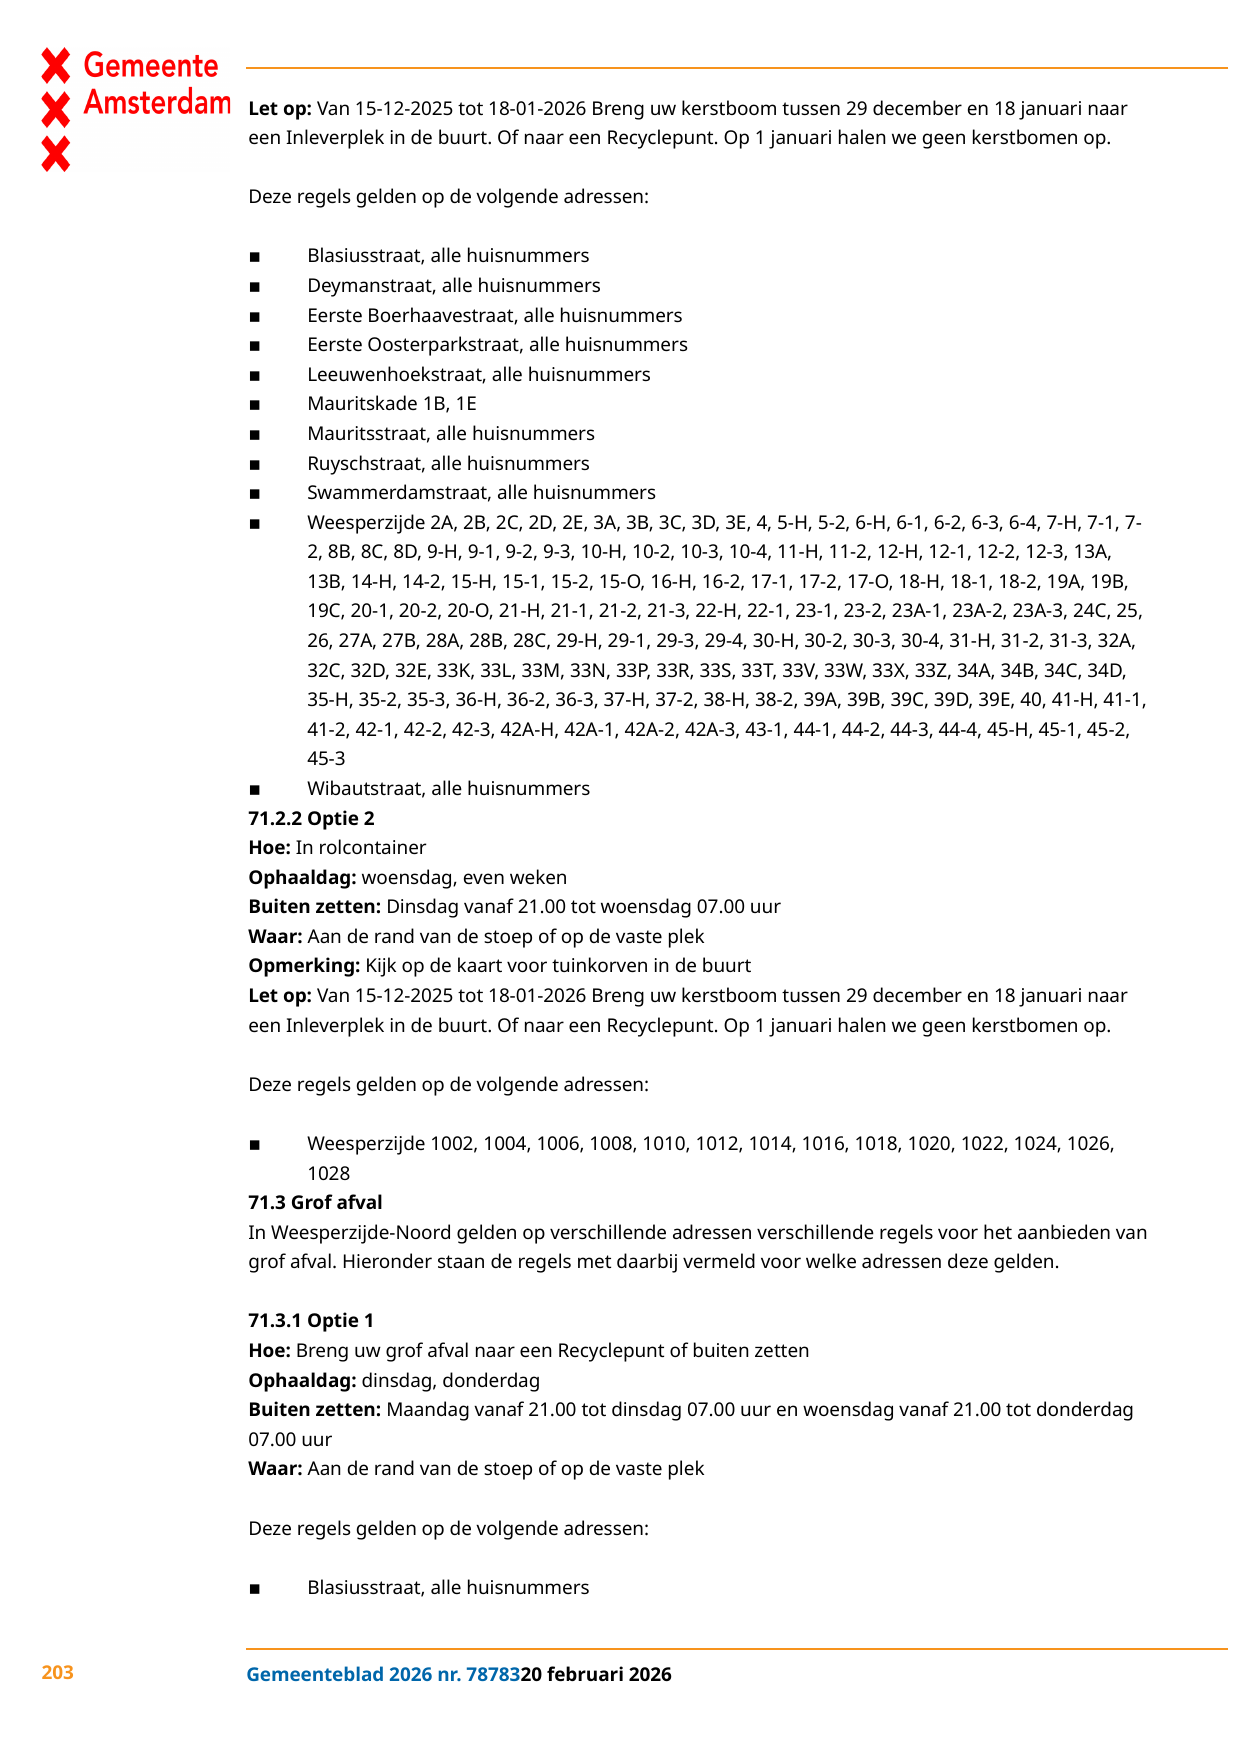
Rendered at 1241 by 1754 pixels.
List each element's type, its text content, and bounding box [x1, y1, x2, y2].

text 71.3 Grof afval [248, 1189, 1152, 1215]
list Wibautstraat, alle huisnummers [248, 775, 1152, 801]
text Ophaaldag: woensdag, even weken [248, 864, 1152, 890]
text Deze regels gelden op de volgende adressen: [248, 1071, 1152, 1097]
text Ophaaldag: dinsdag, donderdag [248, 1367, 1152, 1393]
text Opmerking: Kijk op de kaart voor tuinkorven in de buurt [248, 953, 1152, 978]
list Deymanstraat, alle huisnummers [248, 272, 1152, 298]
list Swammerdamstraat, alle huisnummers [248, 479, 1152, 505]
text 71.3.1 Optie 1 [248, 1308, 1152, 1333]
list Eerste Oosterparkstraat, alle huisnummers [248, 331, 1152, 357]
text Hoe: In rolcontainer [248, 834, 1152, 860]
picture [41, 47, 231, 172]
list Weesperzijde 2A, 2B, 2C, 2D, 2E, 3A, 3B, 3C, 3D, 3E, 4, 5-H, 5-2, 6-H, 6-1, 6-2, 6-3, 6-4, 7-H, 7-1, 7-2, 8B, 8C, 8D, 9-H, 9-1, 9-2, 9-3, 10-H, 10-2, 10-3, 10-4, 11-H, 11-2, 12-H, 12-1, 12-2, 12-3, 13A, 13B, 14-H, 14-2, 15-H, 15-1, 15-2, 15-O, 16-H, 16-2, 17-1, 17-2, 17-O, 18-H, 18-1, 18-2, 19A, 19B, 19C, 20-1, 20-2, 20-O, 21-H, 21-1, 21-2, 21-3, 22-H, 22-1, 23-1, 23-2, 23A-1, 23A-2, 23A-3, 24C, 25, 26, 27A, 27B, 28A, 28B, 28C, 29-H, 29-1, 29-3, 29-4, 30-H, 30-2, 30-3, 30-4, 31-H, 31-2, 31-3, 32A, 32C, 32D, 32E, 33K, 33L, 33M, 33N, 33P, 33R, 33S, 33T, 33V, 33W, 33X, 33Z, 34A, 34B, 34C, 34D, 35-H, 35-2, 35-3, 36-H, 36-2, 36-3, 37-H, 37-2, 38-H, 38-2, 39A, 39B, 39C, 39D, 39E, 40, 41-H, 41-1, 41-2, 42-1, 42-2, 42-3, 42A-H, 42A-1, 42A-2, 42A-3, 43-1, 44-1, 44-2, 44-3, 44-4, 45-H, 45-1, 45-2, 45-3 [248, 509, 1152, 771]
text Deze regels gelden op de volgende adressen: [248, 1515, 1152, 1541]
text Waar: Aan de rand van de stoep of op de vaste plek [248, 1456, 1152, 1481]
list Weesperzijde 1002, 1004, 1006, 1008, 1010, 1012, 1014, 1016, 1018, 1020, 1022, 1024, 1026, 1028 [248, 1130, 1152, 1186]
text 71.2.2 Optie 2 [248, 805, 1152, 831]
text Let op: Van 15-12-2025 tot 18-01-2026 Breng uw kerstboom tussen 29 december en 18 januari naar een Inleverplek in de buurt. Of naar een Recyclepunt. Op 1 januari halen we geen kerstbomen op. [248, 95, 1152, 150]
text Buiten zetten: Maandag vanaf 21.00 tot dinsdag 07.00 uur en woensdag vanaf 21.00 tot donderdag 07.00 uur [248, 1396, 1152, 1452]
list Eerste Boerhaavestraat, alle huisnummers [248, 302, 1152, 328]
text Waar: Aan de rand van de stoep of op de vaste plek [248, 923, 1152, 949]
list Leeuwenhoekstraat, alle huisnummers [248, 361, 1152, 387]
list Mauritsstraat, alle huisnummers [248, 420, 1152, 446]
list Blasiusstraat, alle huisnummers [248, 1574, 1152, 1600]
text Deze regels gelden op de volgende adressen: [248, 183, 1152, 209]
text Hoe: Breng uw grof afval naar een Recyclepunt of buiten zetten [248, 1337, 1152, 1363]
text Buiten zetten: Dinsdag vanaf 21.00 tot woensdag 07.00 uur [248, 893, 1152, 919]
list Mauritskade 1B, 1E [248, 391, 1152, 416]
text Let op: Van 15-12-2025 tot 18-01-2026 Breng uw kerstboom tussen 29 december en 18 januari naar een Inleverplek in de buurt. Of naar een Recyclepunt. Op 1 januari halen we geen kerstbomen op. [248, 982, 1152, 1038]
list Ruyschstraat, alle huisnummers [248, 450, 1152, 476]
list Blasiusstraat, alle huisnummers [248, 243, 1152, 268]
text In Weesperzijde-Noord gelden op verschillende adressen verschillende regels voor het aanbieden van grof afval. Hieronder staan de regels met daarbij vermeld voor welke adressen deze gelden. [248, 1219, 1152, 1274]
